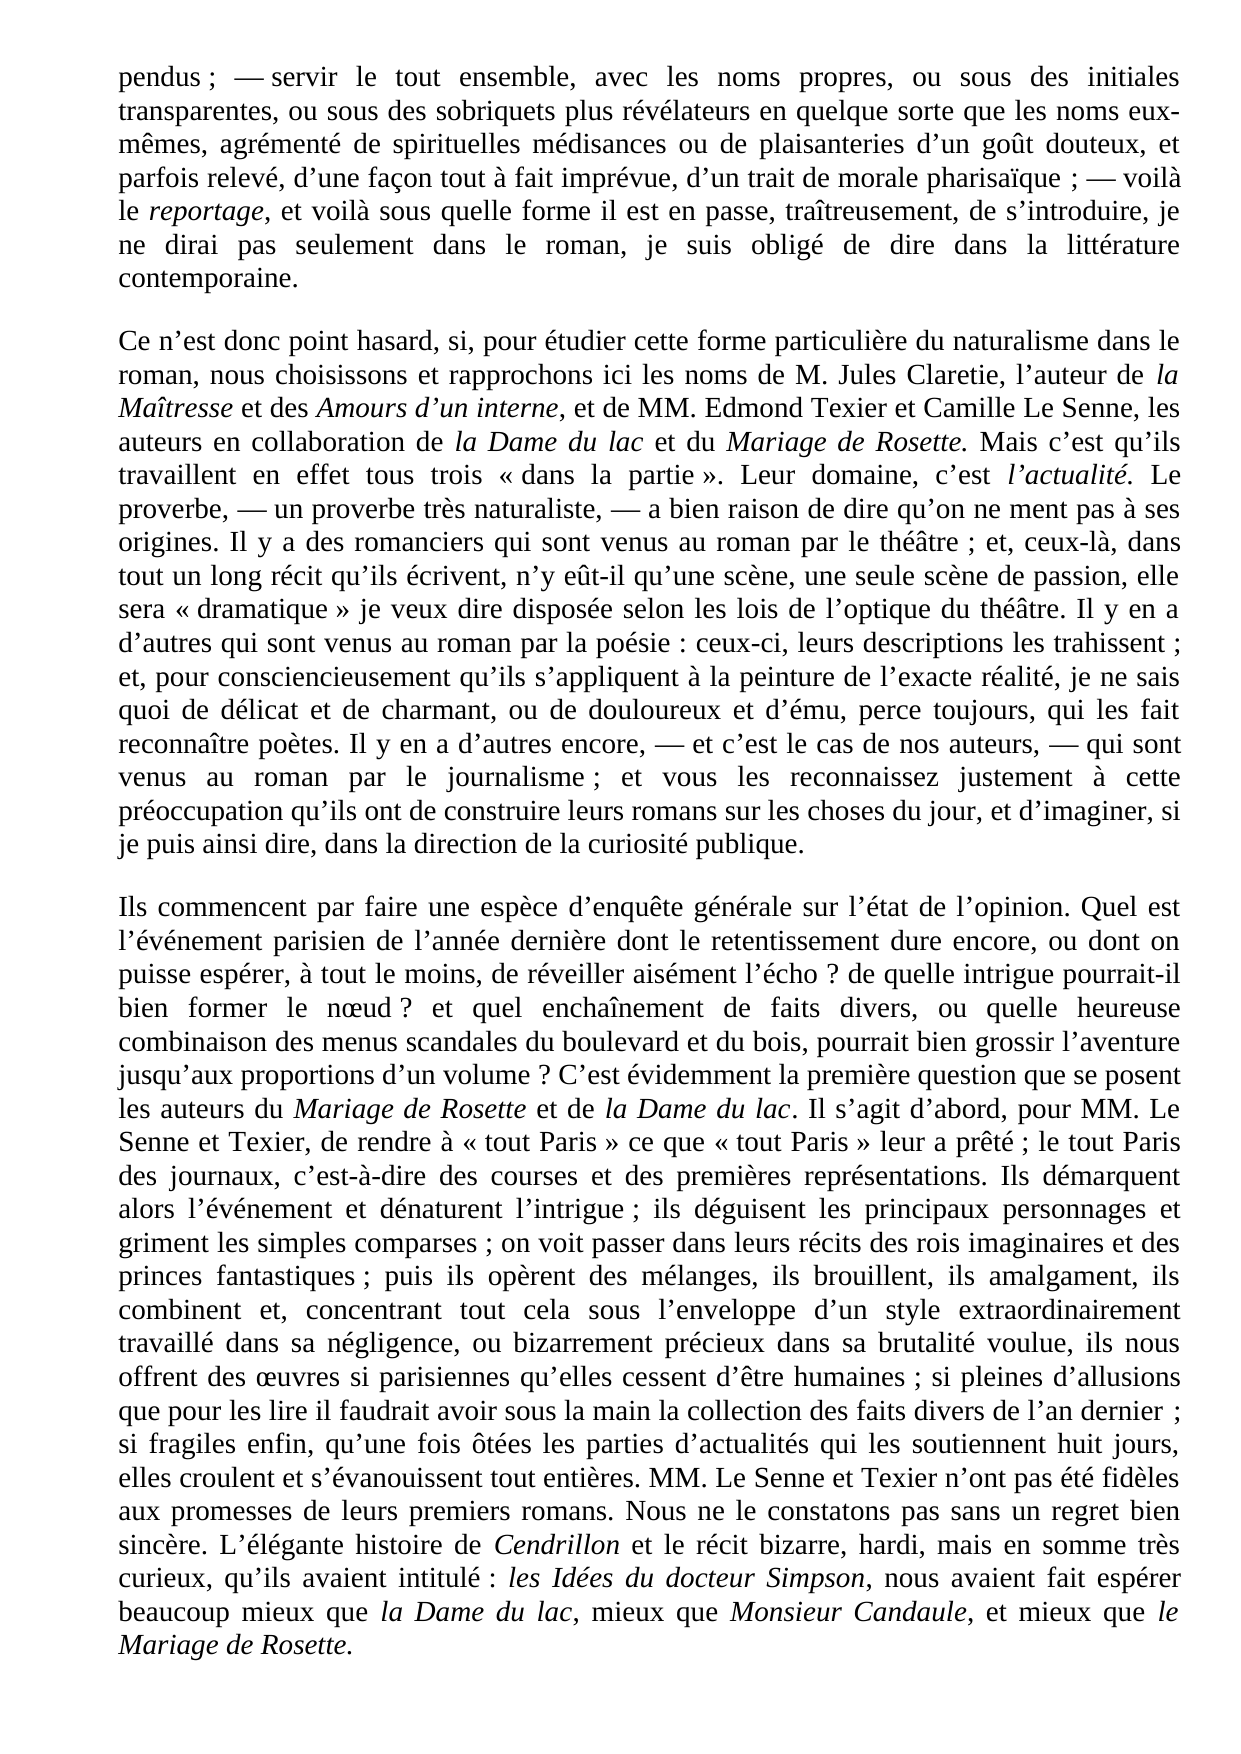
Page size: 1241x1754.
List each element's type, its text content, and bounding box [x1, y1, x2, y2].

text Ils commencent par faire une espèce d’enquête générale sur l’état de l’opinion. Quel est l’événement parisien de l’année dernière dont le retentissement dure encore, ou dont on puisse espérer, à tout le moins, de réveiller aisément l’écho ? de quelle intrigue pourrait-il bien former le nœud ? et quel enchaînement de faits divers, ou quelle heureuse combinaison des menus scandales du boulevard et du bois, pourrait bien grossir l’aventure jusqu’aux proportions d’un volume ? C’est évidemment la première question que se posent les auteurs du Mariage de Rosette et de la Dame du lac. Il s’agit d’abord, pour MM. Le Senne et Texier, de rendre à « tout Paris » ce que « tout Paris » leur a prêté ; le tout Paris des journaux, c’est-à-dire des courses et des premières représentations. Ils démarquent alors l’événement et dénaturent l’intrigue ; ils déguisent les principaux personnages et griment les simples comparses ; on voit passer dans leurs récits des rois imaginaires et des princes fantastiques ; puis ils opèrent des mélanges, ils brouillent, ils amalgament, ils combinent et, concentrant tout cela sous l’enveloppe d’un style extraordinairement travaillé dans sa négligence, ou bizarrement précieux dans sa brutalité voulue, ils nous offrent des œuvres si parisiennes qu’elles cessent d’être humaines ; si pleines d’allusions que pour les lire il faudrait avoir sous la main la collection des faits divers de l’an dernier ; si fragiles enfin, qu’une fois ôtées les parties d’actualités qui les soutiennent huit jours, elles croulent et s’évanouissent tout entières. MM. Le Senne et Texier n’ont pas été fidèles aux promesses de leurs premiers romans. Nous ne le constatons pas sans un regret bien sincère. L’élégante histoire de Cendrillon et le récit bizarre, hardi, mais en somme très curieux, qu’ils avaient intitulé : les Idées du docteur Simpson, nous avaient fait espérer beaucoup mieux que la Dame du lac, mieux que Monsieur Candaule, et mieux que le Mariage de Rosette. [118, 889, 1181, 1661]
text pendus ; — servir le tout ensemble, avec les noms propres, ou sous des initiales transparentes, ou sous des sobriquets plus révélateurs en quelque sorte que les noms eux-mêmes, agrémenté de spirituelles médisances ou de plaisanteries d’un goût douteux, et parfois relevé, d’une façon tout à fait imprévue, d’un trait de morale pharisaïque ; — voilà le reportage, et voilà sous quelle forme il est en passe, traîtreusement, de s’introduire, je ne dirai pas seulement dans le roman, je suis obligé de dire dans la littérature contemporaine. [118, 59, 1181, 294]
text Ce n’est donc point hasard, si, pour étudier cette forme particulière du naturalisme dans le roman, nous choisissons et rapprochons ici les noms de M. Jules Claretie, l’auteur de la Maîtresse et des Amours d’un interne, et de MM. Edmond Texier et Camille Le Senne, les auteurs en collaboration de la Dame du lac et du Mariage de Rosette. Mais c’est qu’ils travaillent en effet tous trois « dans la partie ». Leur domaine, c’est l’actualité. Le proverbe, — un proverbe très naturaliste, — a bien raison de dire qu’on ne ment pas à ses origines. Il y a des romanciers qui sont venus au roman par le théâtre ; et, ceux-là, dans tout un long récit qu’ils écrivent, n’y eût-il qu’une scène, une seule scène de passion, elle sera « dramatique » je veux dire disposée selon les lois de l’optique du théâtre. Il y en a d’autres qui sont venus au roman par la poésie : ceux-ci, leurs descriptions les trahissent ; et, pour consciencieusement qu’ils s’appliquent à la peinture de l’exacte réalité, je ne sais quoi de délicat et de charmant, ou de douloureux et d’ému, perce toujours, qui les fait reconnaître poètes. Il y en a d’autres encore, — et c’est le cas de nos auteurs, — qui sont venus au roman par le journalisme ; et vous les reconnaissez justement à cette préoccupation qu’ils ont de construire leurs romans sur les choses du jour, et d’imaginer, si je puis ainsi dire, dans la direction de la curiosité publique. [118, 323, 1181, 860]
